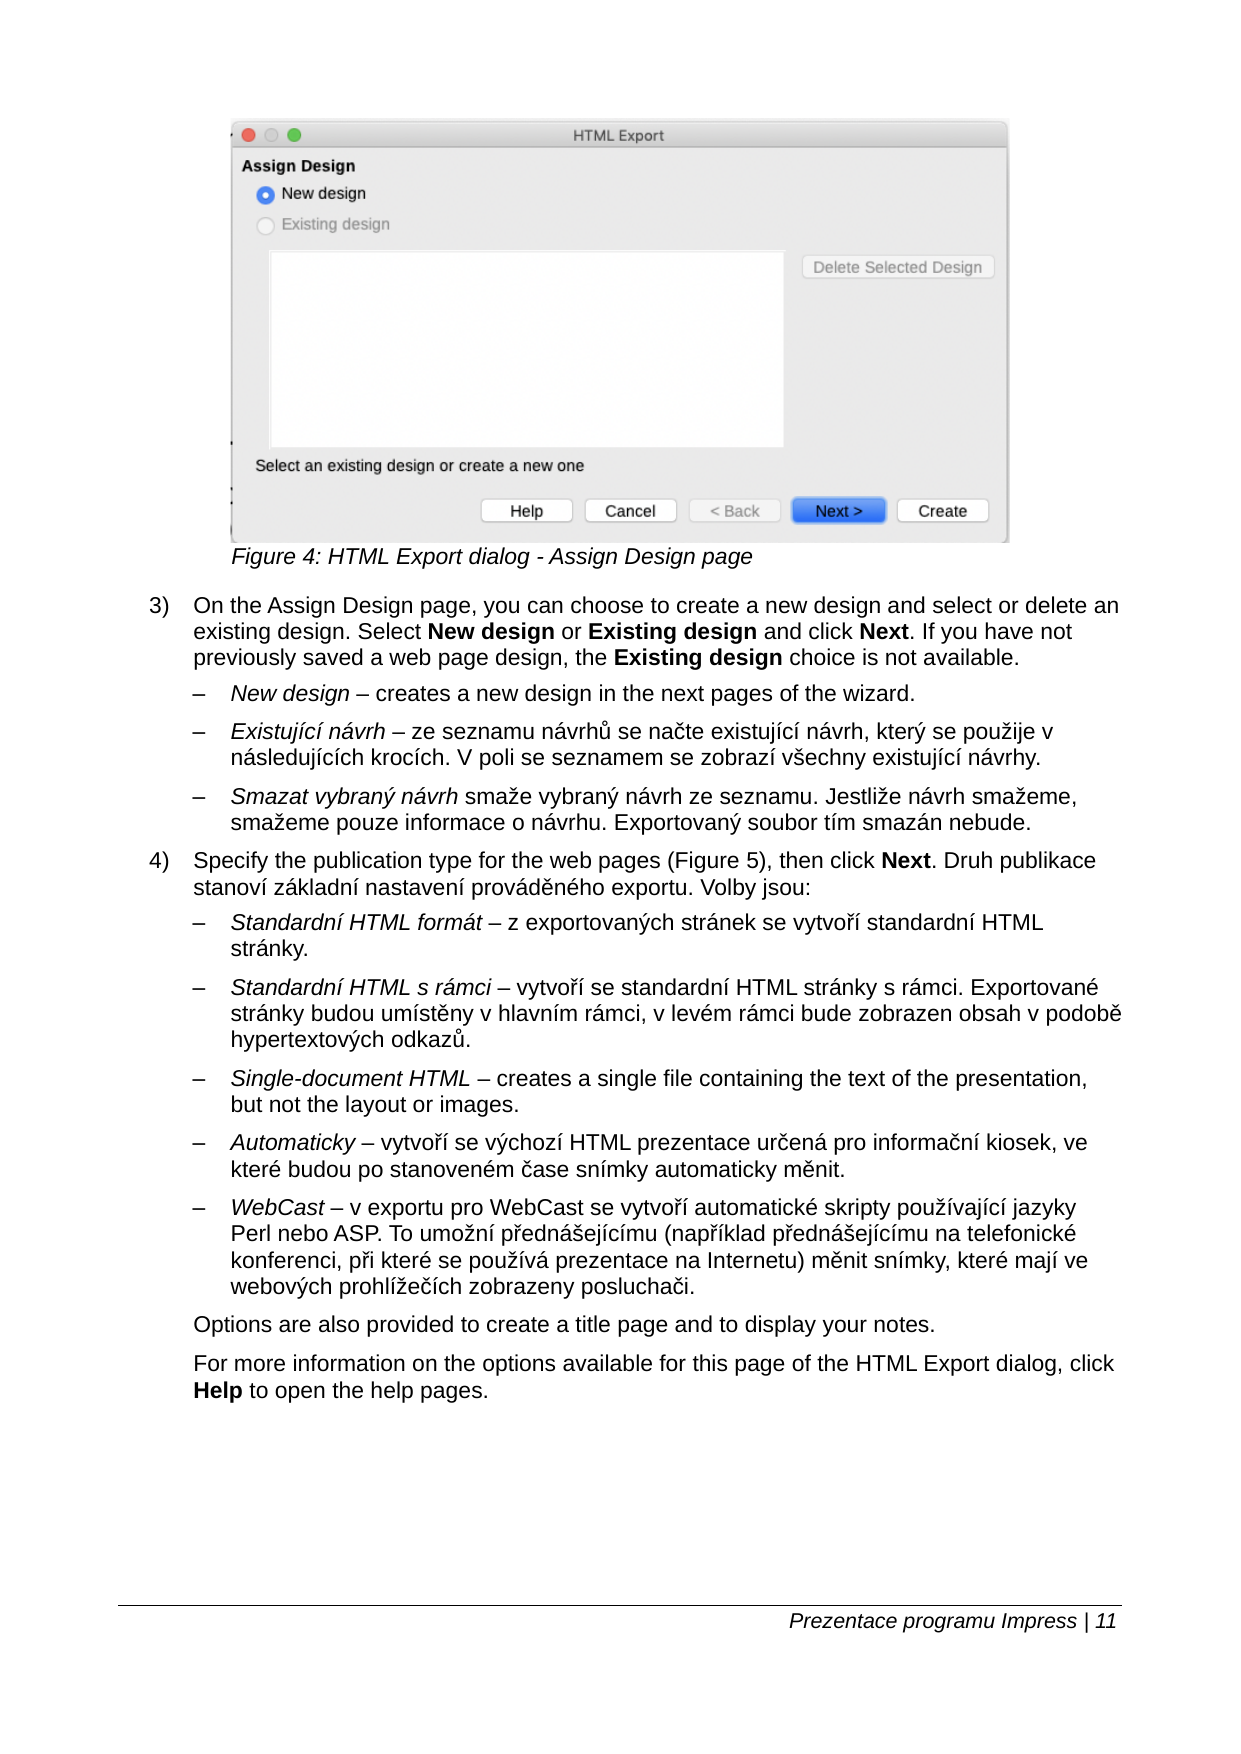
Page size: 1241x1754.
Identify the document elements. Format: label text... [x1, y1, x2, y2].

list Specify the publication type for the web pages (Figure 5), then click Next. Druh publikace stanoví základní nastavení prováděného exportu. Volby jsou: [169, 847, 1122, 900]
picture [230, 118, 1010, 543]
list On the Assign Design page, you can choose to create a new design and select or delete an existing design. Select New design or Existing design and click Next. If you have not previously saved a web page design, the Existing design choice is not available. [169, 592, 1122, 671]
list New design – creates a new design in the next pages of the wizard. [192, 679, 1122, 706]
text Options are also provided to create a title page and to display your notes. [193, 1311, 1122, 1338]
list Standardní HTML formát – z exportovaných stránek se vytvoří standardní HTML stránky. [192, 909, 1122, 962]
text Figure 4: HTML Export dialog - Assign Design page [231, 543, 1009, 569]
list Standardní HTML s rámci – vytvoří se standardní HTML stránky s rámci. Exportované stránky budou umístěny v hlavním rámci, v levém rámci bude zobrazen obsah v podobě hypertextových odkazů. [192, 973, 1122, 1053]
list Existující návrh – ze seznamu návrhů se načte existující návrh, který se použije v následujících krocích. V poli se seznamem se zobrazí všechny existující návrhy. [192, 718, 1122, 771]
list WebCast – v exportu pro WebCast se vytvoří automatické skripty používající jazyky Perl nebo ASP. To umožní přednášejícímu (například přednášejícímu na telefonické konferenci, při které se používá prezentace na Internetu) měnit snímky, které mají ve webových prohlížečích zobrazeny posluchači. [192, 1194, 1122, 1299]
list Smazat vybraný návrh smaže vybraný návrh ze seznamu. Jestliže návrh smažeme, smažeme pouze informace o návrhu. Exportovaný soubor tím smazán nebude. [192, 783, 1122, 835]
list Automaticky – vytvoří se výchozí HTML prezentace určená pro informační kiosek, ve které budou po stanoveném čase snímky automaticky měnit. [192, 1129, 1122, 1182]
list Single-document HTML – creates a single file containing the text of the presentation, but not the layout or images. [192, 1064, 1122, 1117]
text For more information on the options available for this page of the HTML Export dialog, click Help to open the help pages. [193, 1350, 1122, 1403]
